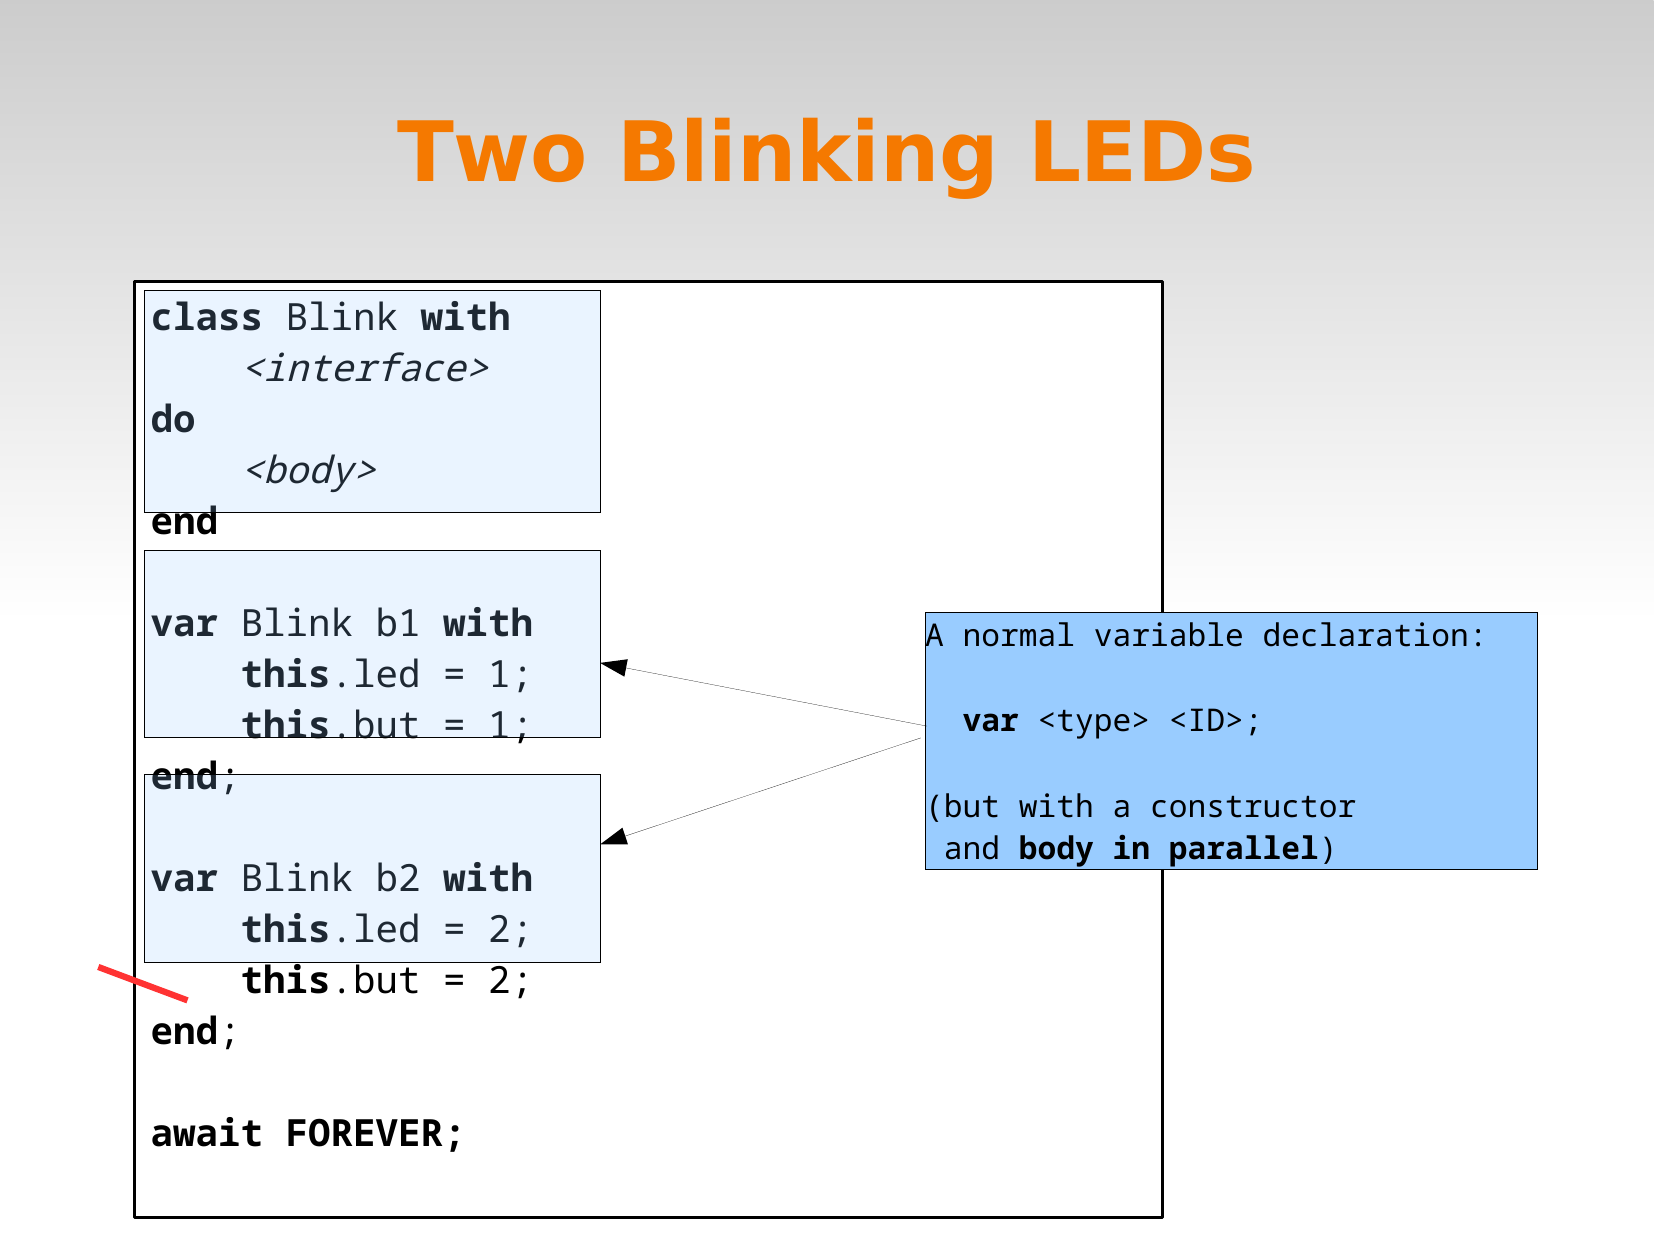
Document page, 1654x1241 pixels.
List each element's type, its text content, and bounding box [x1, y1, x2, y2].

text_box [144, 290, 601, 513]
text_box [144, 550, 601, 738]
text_box A normal variable declaration: var <type> <ID>; (but with a constructor and body in parallel) [925, 630, 1538, 852]
title Two Blinking LEDs [82, 49, 1571, 257]
text_box class Blink with <interface> do <body> end var Blink b1 with this.led = 1; this.but = 1; end; var Blink b2 with this.led = 2; this.but = 2; end; await FOREVER; [134, 281, 1163, 1100]
text_box [144, 774, 601, 963]
